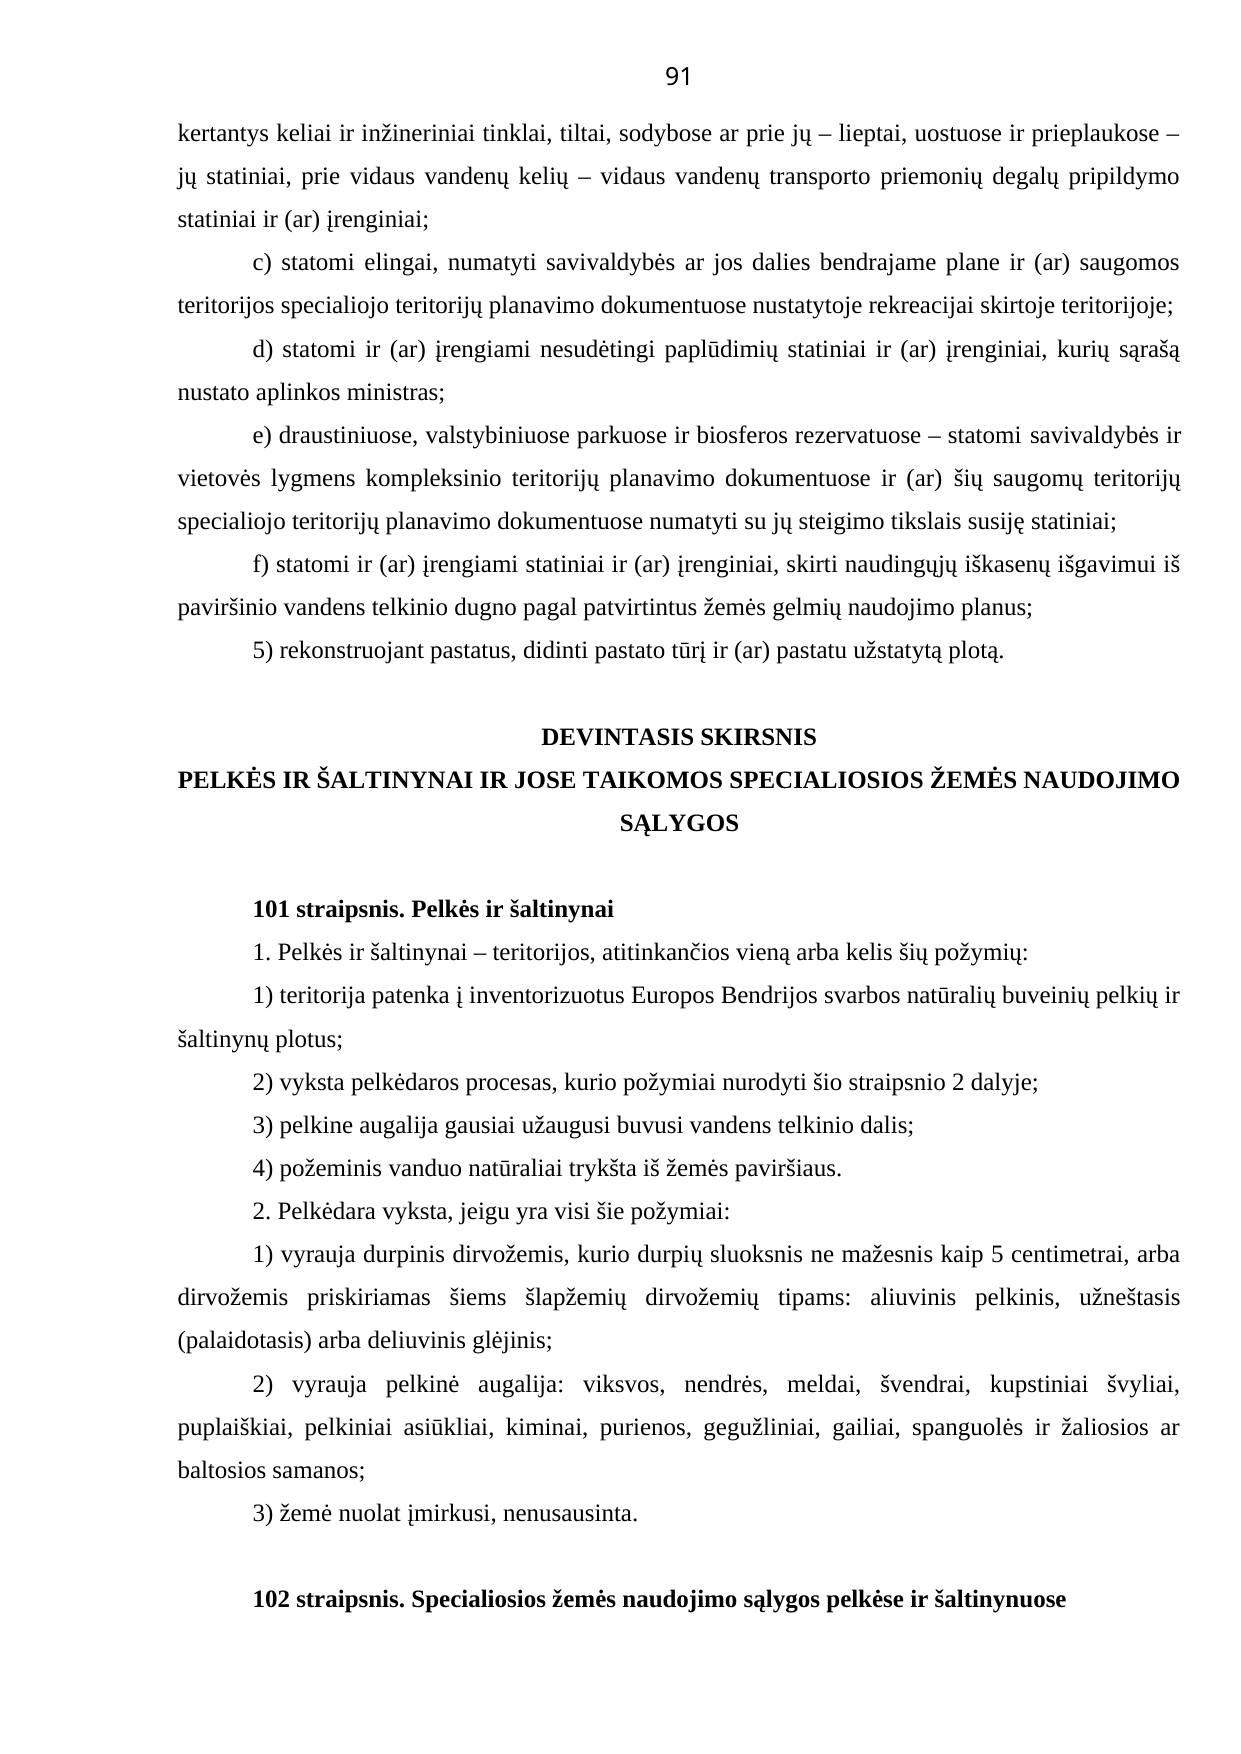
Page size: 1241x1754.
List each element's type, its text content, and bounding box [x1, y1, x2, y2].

text PELKĖS IR ŠALTINYNAI IR JOSE TAIKOMOS SPECIALIOSIOS ŽEMĖS NAUDOJIMO SĄLYGOS [177, 765, 1181, 837]
text 102 straipsnis. Specialiosios žemės naudojimo sąlygos pelkėse ir šaltinynuose [177, 1584, 1181, 1613]
text e) draustiniuose, valstybiniuose parkuose ir biosferos rezervatuose – statomi savivaldybės ir vietovės lygmens kompleksinio teritorijų planavimo dokumentuose ir (ar) šių saugomų teritorijų specialiojo teritorijų planavimo dokumentuose numatyti su jų steigimo tikslais susiję statiniai; [177, 420, 1181, 535]
text d) statomi ir (ar) įrengiami nesudėtingi paplūdimių statiniai ir (ar) įrenginiai, kurių sąrašą nustato aplinkos ministras; [177, 334, 1181, 406]
text 2) vyksta pelkėdaros procesas, kurio požymiai nurodyti šio straipsnio 2 dalyje; [177, 1067, 1181, 1096]
text 5) rekonstruojant pastatus, didinti pastato tūrį ir (ar) pastatu užstatytą plotą. [177, 636, 1181, 664]
text 101 straipsnis. Pelkės ir šaltinynai [177, 894, 1181, 923]
text f) statomi ir (ar) įrengiami statiniai ir (ar) įrenginiai, skirti naudingųjų iškasenų išgavimui iš paviršinio vandens telkinio dugno pagal patvirtintus žemės gelmių naudojimo planus; [177, 549, 1181, 621]
text 1. Pelkės ir šaltinynai – teritorijos, atitinkančios vieną arba kelis šių požymių: [177, 937, 1181, 966]
text 3) žemė nuolat įmirkusi, nenusausinta. [177, 1498, 1181, 1527]
text 3) pelkine augalija gausiai užaugusi buvusi vandens telkinio dalis; [177, 1110, 1181, 1139]
text 4) požeminis vanduo natūraliai trykšta iš žemės paviršiaus. [177, 1153, 1181, 1182]
text 1) teritorija patenka į inventorizuotus Europos Bendrijos svarbos natūralių buveinių pelkių ir šaltinynų plotus; [177, 981, 1181, 1052]
text 2) vyrauja pelkinė augalija: viksvos, nendrės, meldai, švendrai, kupstiniai švyliai, puplaiškiai, pelkiniai asiūkliai, kiminai, purienos, gegužliniai, gailiai, spanguolės ir žaliosios ar baltosios samanos; [177, 1369, 1181, 1484]
text c) statomi elingai, numatyti savivaldybės ar jos dalies bendrajame plane ir (ar) saugomos teritorijos specialiojo teritorijų planavimo dokumentuose nustatytoje rekreacijai skirtoje teritorijoje; [177, 247, 1181, 319]
text kertantys keliai ir inžineriniai tinklai, tiltai, sodybose ar prie jų – lieptai, uostuose ir prieplaukose – jų statiniai, prie vidaus vandenų kelių – vidaus vandenų transporto priemonių degalų pripildymo statiniai ir (ar) įrenginiai; [177, 118, 1181, 233]
text 1) vyrauja durpinis dirvožemis, kurio durpių sluoksnis ne mažesnis kaip 5 centimetrai, arba dirvožemis priskiriamas šiems šlapžemių dirvožemių tipams: aliuvinis pelkinis, užneštasis (palaidotasis) arba deliuvinis glėjinis; [177, 1239, 1181, 1354]
text 2. Pelkėdara vyksta, jeigu yra visi šie požymiai: [177, 1196, 1181, 1225]
text DEVINTASIS SKIRSNIS [177, 722, 1181, 751]
